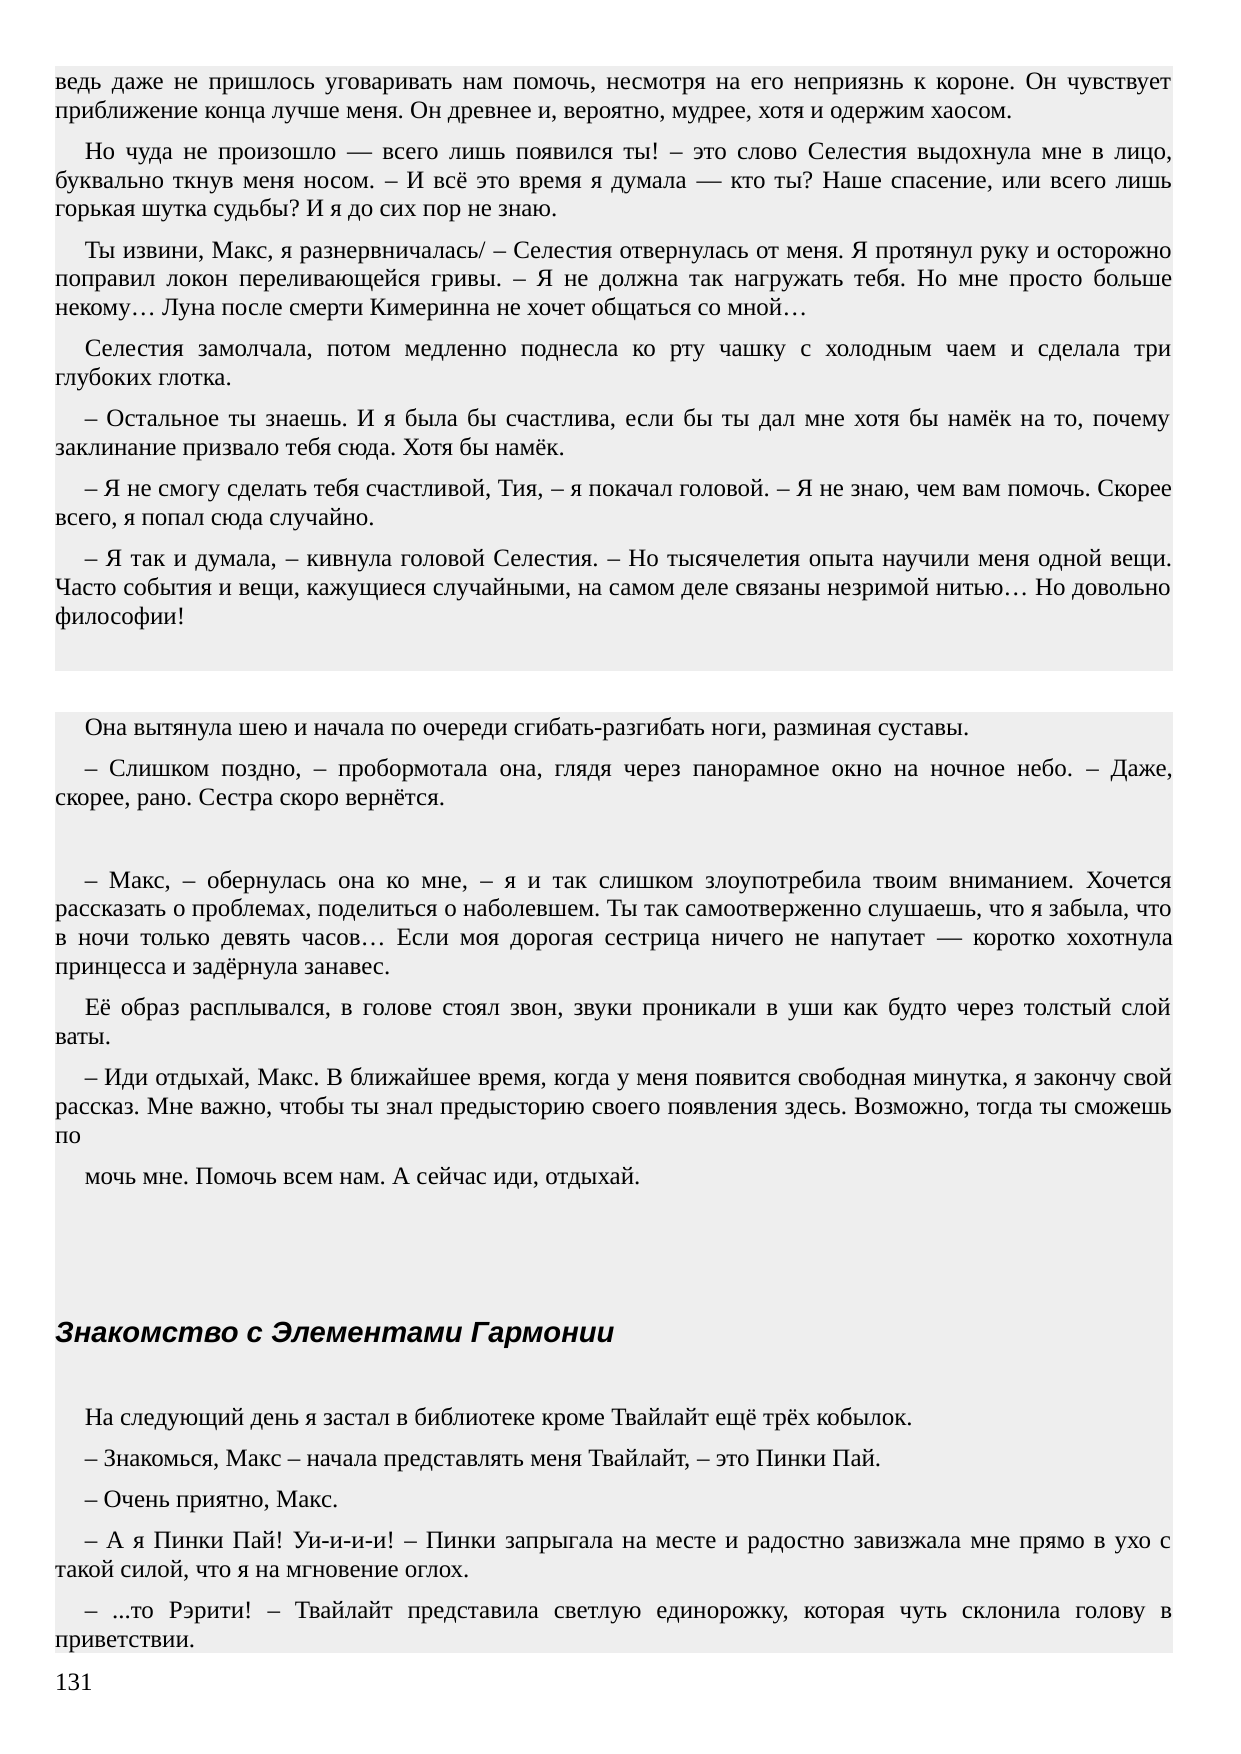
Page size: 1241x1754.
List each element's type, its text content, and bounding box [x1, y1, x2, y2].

text Её образ расплывался, в голове стоял звон, звуки проникали в уши как будто через толстый слой ваты. [55, 992, 1173, 1050]
text Ты извини, Макс, я разнервничалась/ – Селестия отвернулась от меня. Я протянул руку и осторожно поправил локон переливающейся гривы. – Я не должна так нагружать тебя. Но мне просто больше некому… Луна после смерти Кимеринна не хочет общаться со мной… [55, 235, 1173, 321]
text Селестия замолчала, потом медленно поднесла ко рту чашку с холодным чаем и сделала три глубоких глотка. [55, 333, 1173, 391]
text мочь мне. Помочь всем нам. А сейчас иди, отдыхай. [55, 1161, 1173, 1190]
text – Макс, – обернулась она ко мне, – я и так слишком злоупотребила твоим вниманием. Хочется рассказать о проблемах, поделиться о наболевшем. Ты так самоотверженно слушаешь, что я забыла, что в ночи только девять часов… Если моя дорогая сестрица ничего не напутает — коротко хохотнула принцесса и задёрнула занавес. [55, 865, 1173, 980]
text – Очень приятно, Макс. [55, 1484, 1173, 1513]
text На следующий день я застал в библиотеке кроме Твайлайт ещё трёх кобылок. [55, 1402, 1173, 1431]
text – Слишком поздно, – пробормотала она, глядя через панорамное окно на ночное небо. – Даже, скорее, рано. Сестра скоро вернётся. [55, 753, 1173, 811]
text – ...то Рэрити! – Твайлайт представила светлую единорожку, которая чуть склонила голову в приветствии. [55, 1596, 1173, 1653]
subtitle Знакомство с Элементами Гармонии [55, 1314, 1173, 1348]
text – Я так и думала, – кивнула головой Селестия. – Но тысячелетия опыта научили меня одной вещи. Часто события и вещи, кажущиеся случайными, на самом деле связаны незримой нитью… Но довольно философии! [55, 543, 1173, 630]
text – Остальное ты знаешь. И я была бы счастлива, если бы ты дал мне хотя бы намёк на то, почему заклинание призвало тебя сюда. Хотя бы намёк. [55, 403, 1173, 461]
text Но чуда не произошло — всего лишь появился ты! – это слово Селестия выдохнула мне в лицо, буквально ткнув меня носом. – И всё это время я думала — кто ты? Наше спасение, или всего лишь горькая шутка судьбы? И я до сих пор не знаю. [55, 136, 1173, 222]
text – Я не смогу сделать тебя счастливой, Тия, – я покачал головой. – Я не знаю, чем вам помочь. Скорее всего, я попал сюда случайно. [55, 473, 1173, 531]
text – Знакомься, Макс – начала представлять меня Твайлайт, – это Пинки Пай. [55, 1443, 1173, 1472]
text – А я Пинки Пай! Уи-и-и-и! – Пинки запрыгала на месте и радостно завизжала мне прямо в ухо с такой силой, что я на мгновение оглох. [55, 1526, 1173, 1583]
text ведь даже не пришлось уговаривать нам помочь, несмотря на его неприязнь к короне. Он чувствует приближение конца лучше меня. Он древнее и, вероятно, мудрее, хотя и одержим хаосом. [55, 66, 1173, 123]
text Она вытянула шею и начала по очереди сгибать-разгибать ноги, разминая суставы. [55, 712, 1173, 741]
text – Иди отдыхай, Макс. В ближайшее время, когда у меня появится свободная минутка, я закончу свой рассказ. Мне важно, чтобы ты знал предысторию своего появления здесь. Возможно, тогда ты сможешь по [55, 1062, 1173, 1148]
